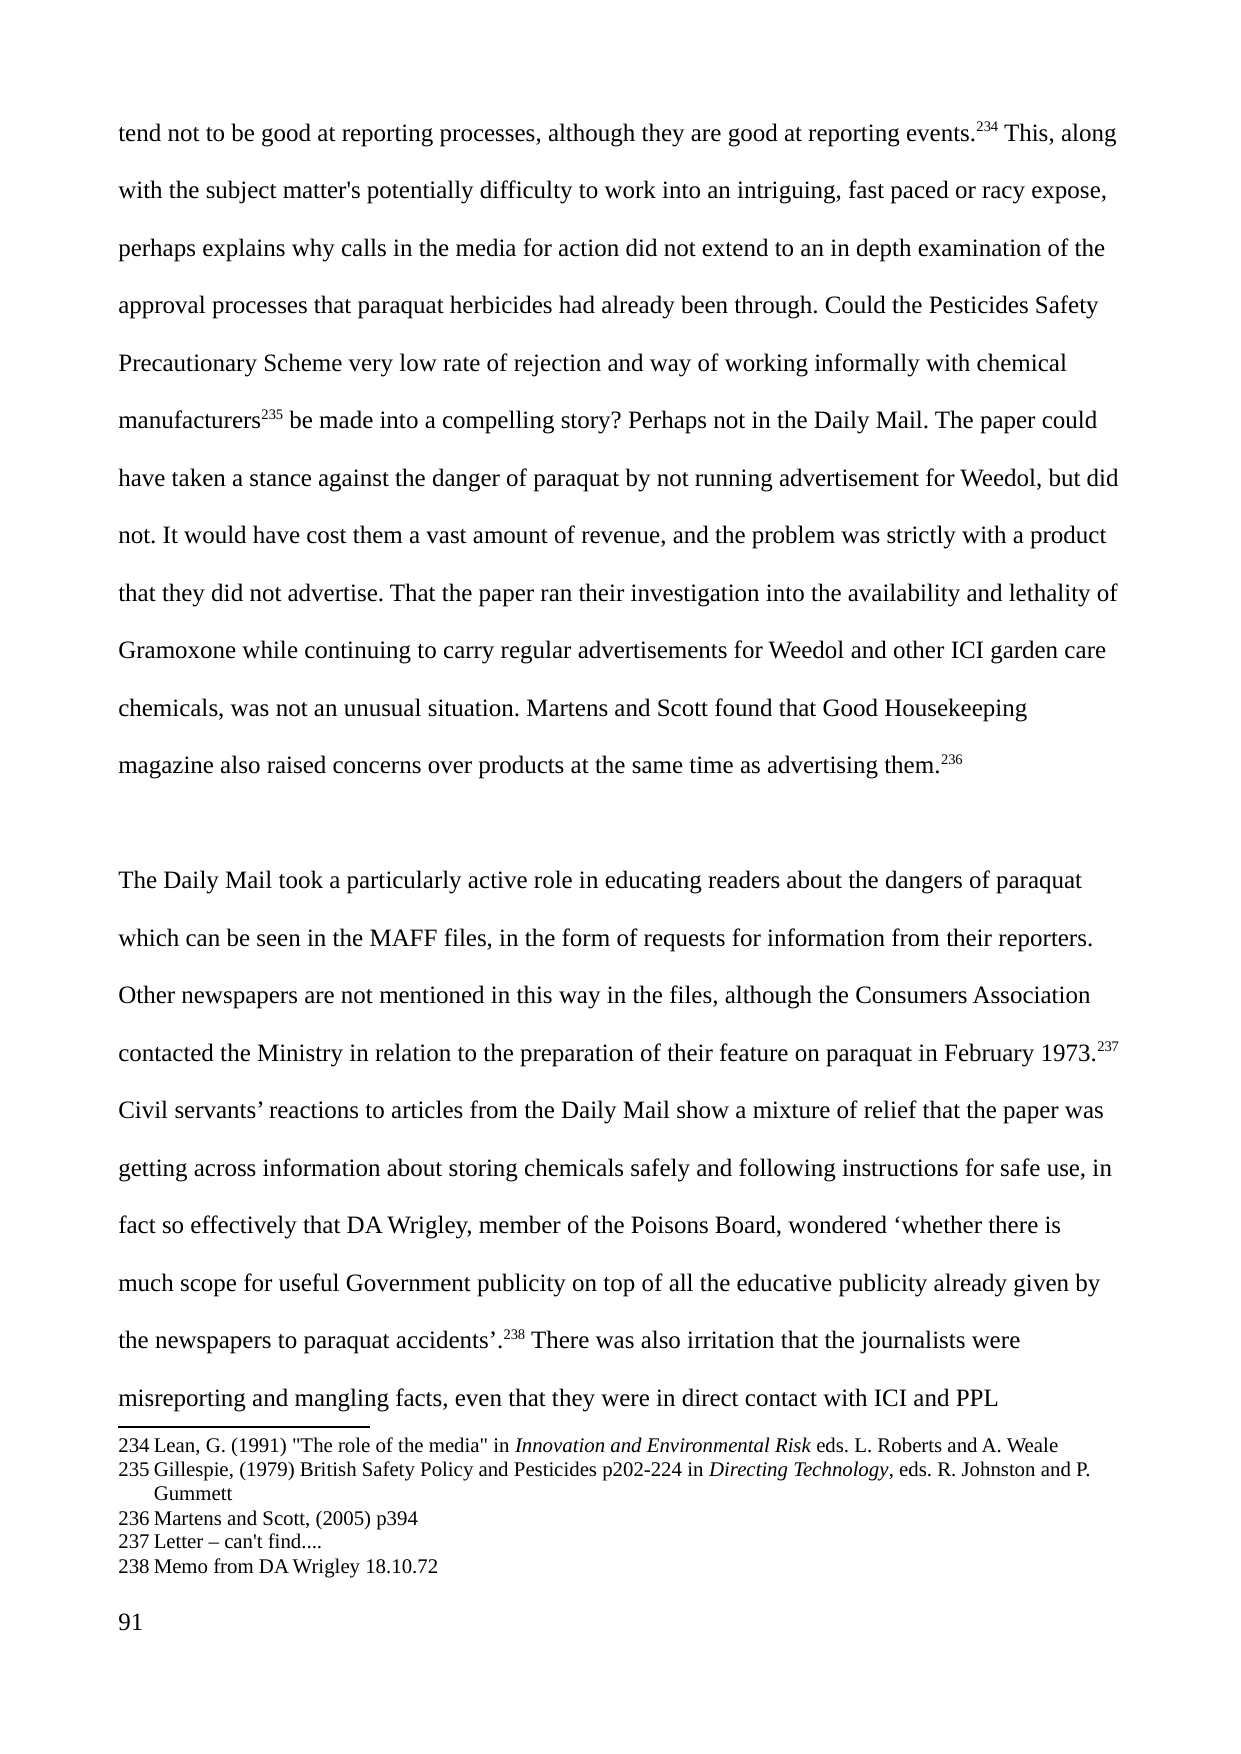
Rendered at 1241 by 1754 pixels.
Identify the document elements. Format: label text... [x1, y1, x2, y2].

text Letter – can't find.... [118, 1529, 1122, 1553]
text The Daily Mail took a particularly active role in educating readers about the dangers of paraquat which can be seen in the MAFF files, in the form of requests for information from their reporters. Other newspapers are not mentioned in this way in the files, although the Consumers Association contacted the Ministry in relation to the preparation of their feature on paraquat in February 1973. Civil servants’ reactions to articles from the Daily Mail show a mixture of relief that the paper was getting across information about storing chemicals safely and following instructions for safe use, in fact so effectively that DA Wrigley, member of the Poisons Board, wondered ‘whether there is much scope for useful Government publicity on top of all the educative publicity already given by the newspapers to paraquat accidents’. There was also irritation that the journalists were misreporting and mangling facts, even that they were in direct contact with ICI and PPL [118, 866, 1122, 1412]
text Memo from DA Wrigley 18.10.72 [118, 1553, 1122, 1578]
text Lean, G. (1991) "The role of the media" in Innovation and Environmental Risk eds. L. Roberts and A. Weale [118, 1433, 1122, 1457]
text tend not to be good at reporting processes, although they are good at reporting events. This, along with the subject matter's potentially difficulty to work into an intriguing, fast paced or racy expose, perhaps explains why calls in the media for action did not extend to an in depth examination of the approval processes that paraquat herbicides had already been through. Could the Pesticides Safety Precautionary Scheme very low rate of rejection and way of working informally with chemical manufacturers be made into a compelling story? Perhaps not in the Daily Mail. The paper could have taken a stance against the danger of paraquat by not running advertisement for Weedol, but did not. It would have cost them a vast amount of revenue, and the problem was strictly with a product that they did not advertise. That the paper ran their investigation into the availability and lethality of Gramoxone while continuing to carry regular advertisements for Weedol and other ICI garden care chemicals, was not an unusual situation. Martens and Scott found that Good Housekeeping magazine also raised concerns over products at the same time as advertising them. [118, 118, 1122, 779]
text Gillespie, (1979) British Safety Policy and Pesticides p202-224 in Directing Technology, eds. R. Johnston and P. Gummett [118, 1457, 1122, 1505]
text Martens and Scott, (2005) p394 [118, 1505, 1122, 1529]
